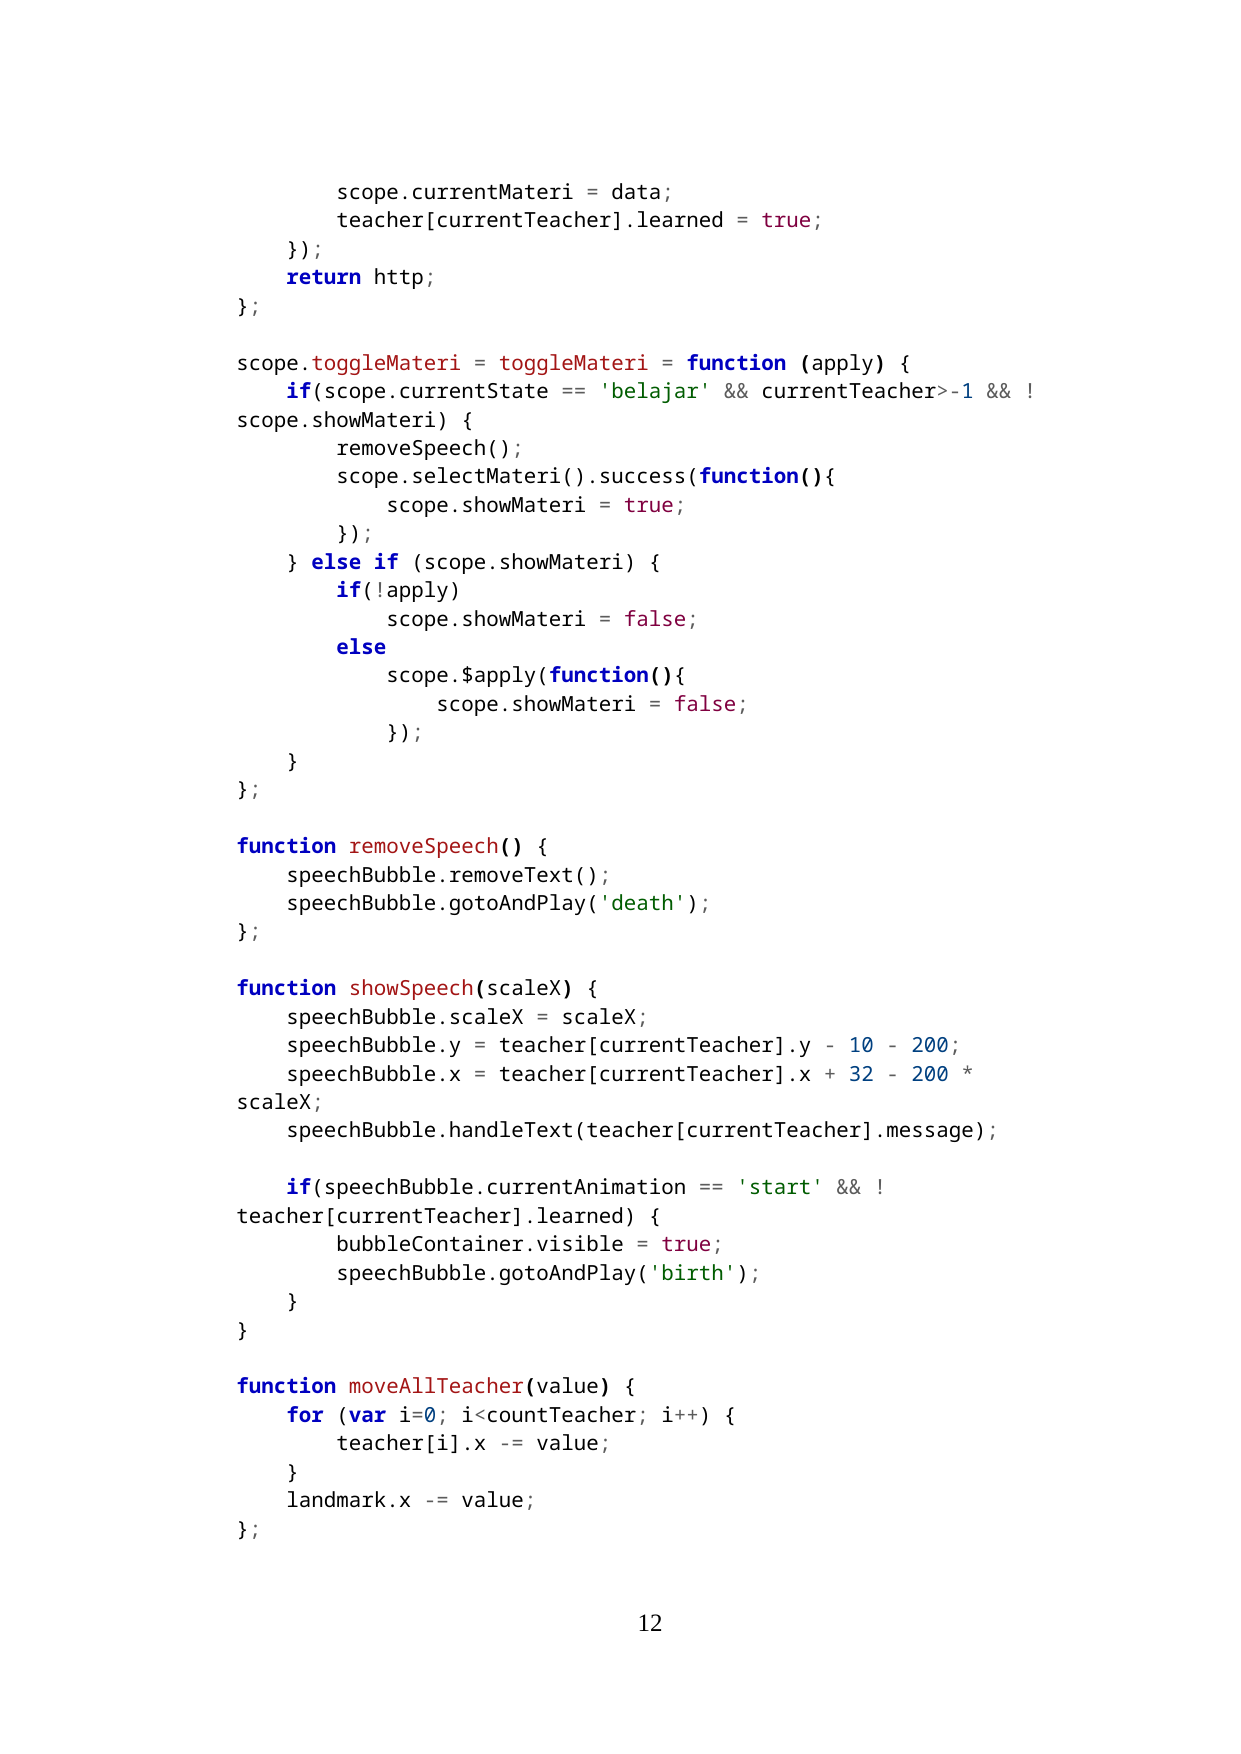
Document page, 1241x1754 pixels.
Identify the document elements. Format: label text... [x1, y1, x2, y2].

table_header scope.currentMateri = data; teacher[currentTeacher].learned = true; }); return http; }; scope.toggleMateri = toggleMateri = function (apply) { if(scope.currentState == 'belajar' && currentTeacher>-1 && !scope.showMateri) { removeSpeech(); scope.selectMateri().success(function(){ scope.showMateri = true; }); } else if (scope.showMateri) { if(!apply) scope.showMateri = false; else scope.$apply(function(){ scope.showMateri = false; }); } }; function removeSpeech() { speechBubble.removeText(); speechBubble.gotoAndPlay('death'); }; function showSpeech(scaleX) { speechBubble.scaleX = scaleX; speechBubble.y = teacher[currentTeacher].y - 10 - 200; speechBubble.x = teacher[currentTeacher].x + 32 - 200 * scaleX; speechBubble.handleText(teacher[currentTeacher].message); if(speechBubble.currentAnimation == 'start' && !teacher[currentTeacher].learned) { bubbleContainer.visible = true; speechBubble.gotoAndPlay('birth'); } } function moveAllTeacher(value) { for (var i=0; i<countTeacher; i++) { teacher[i].x -= value; } landmark.x -= value; }; [236, 177, 1063, 1571]
